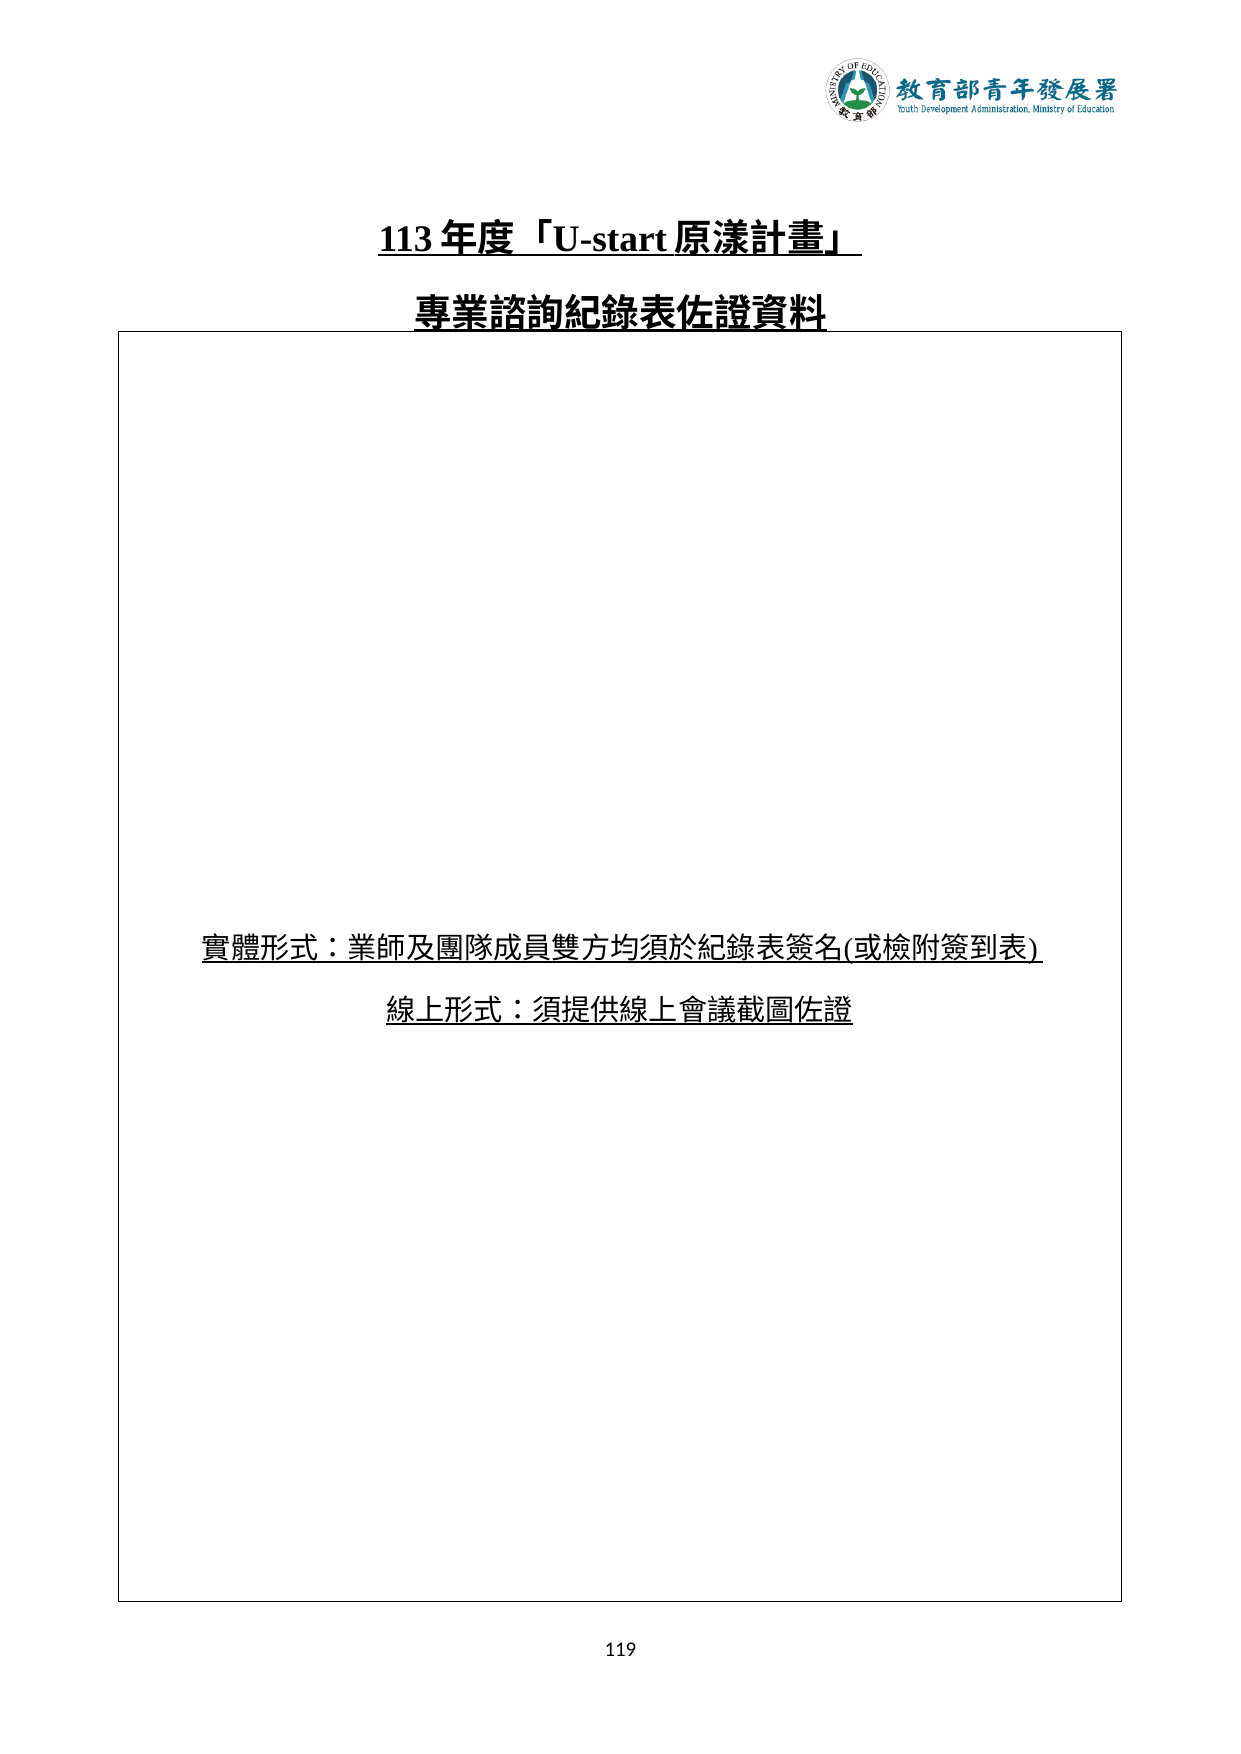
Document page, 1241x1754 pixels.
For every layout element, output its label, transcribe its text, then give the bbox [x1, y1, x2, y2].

text 113年度「U-start原漾計畫」 [118, 193, 1122, 256]
text 專業諮詢紀錄表佐證資料 [118, 268, 1122, 331]
table_header 實體形式：業師及團隊成員雙方均須於紀錄表簽名(或檢附簽到表) 線上形式：須提供線上會議截圖佐證 [119, 332, 1121, 1601]
